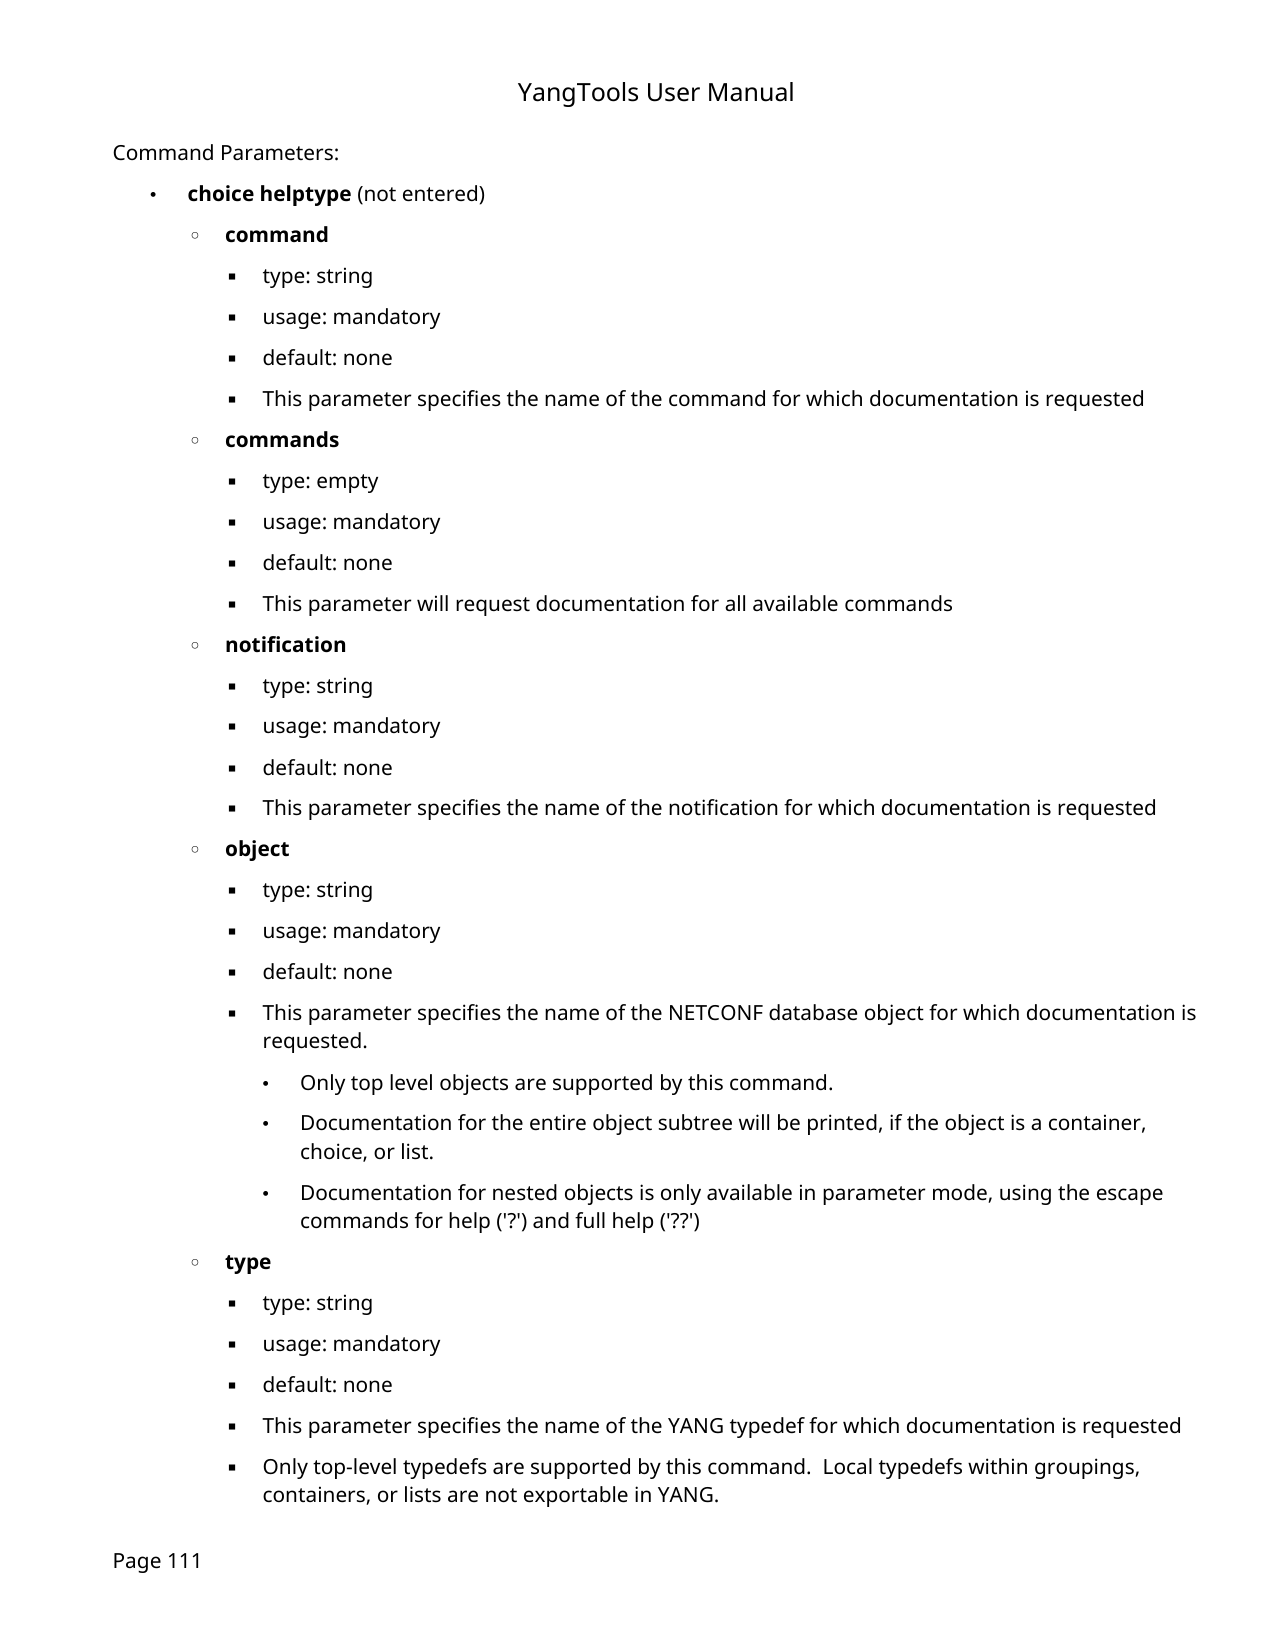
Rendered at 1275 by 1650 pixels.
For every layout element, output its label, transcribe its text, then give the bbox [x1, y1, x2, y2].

list type: string [225, 1288, 1200, 1317]
list object [187, 834, 1200, 863]
list type [187, 1247, 1200, 1276]
list default: none [225, 548, 1200, 576]
list usage: mandatory [225, 916, 1200, 945]
text Command Parameters: [112, 138, 1200, 167]
list This parameter will request documentation for all available commands [225, 589, 1200, 617]
list This parameter specifies the name of the YANG typedef for which documentation is requested [225, 1411, 1200, 1439]
list command [187, 220, 1200, 249]
list usage: mandatory [225, 1329, 1200, 1358]
list type: string [225, 671, 1200, 699]
list Documentation for the entire object subtree will be printed, if the object is a container, choice, or list. [262, 1108, 1200, 1165]
list usage: mandatory [225, 302, 1200, 331]
list type: empty [225, 466, 1200, 494]
list usage: mandatory [225, 507, 1200, 535]
list Only top-level typedefs are supported by this command. Local typedefs within groupings, containers, or lists are not exportable in YANG. [225, 1452, 1200, 1509]
list notification [187, 630, 1200, 658]
list This parameter specifies the name of the command for which documentation is requested [225, 384, 1200, 413]
list default: none [225, 1370, 1200, 1398]
list This parameter specifies the name of the notification for which documentation is requested [225, 793, 1200, 822]
list Documentation for nested objects is only available in parameter mode, using the escape commands for help ('?') and full help ('??') [262, 1178, 1200, 1235]
list Only top level objects are supported by this command. [262, 1068, 1200, 1096]
list This parameter specifies the name of the NETCONF database object for which documentation is requested. [225, 998, 1200, 1055]
list default: none [225, 957, 1200, 986]
list usage: mandatory [225, 712, 1200, 740]
list default: none [225, 343, 1200, 372]
list choice helptype (not entered) [150, 179, 1200, 208]
list commands [187, 425, 1200, 453]
list type: string [225, 875, 1200, 904]
list type: string [225, 261, 1200, 290]
list default: none [225, 753, 1200, 781]
